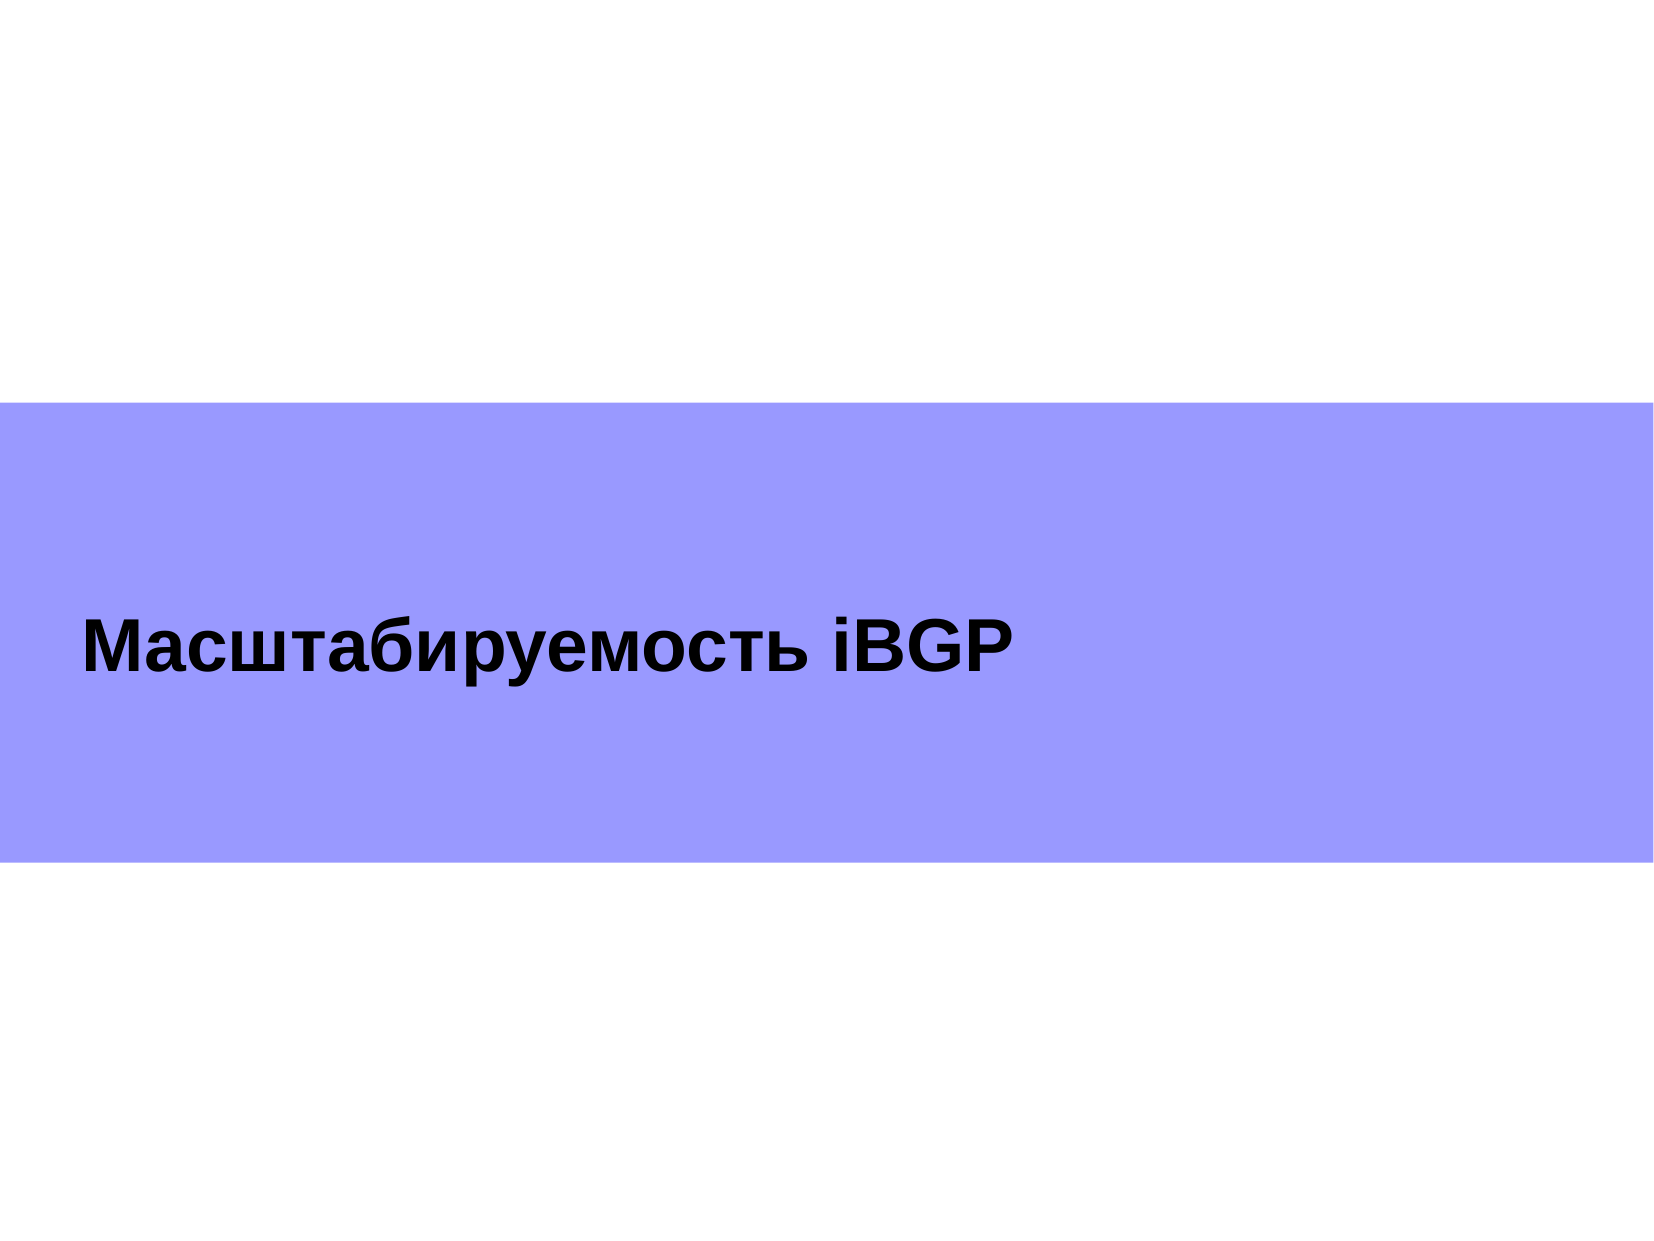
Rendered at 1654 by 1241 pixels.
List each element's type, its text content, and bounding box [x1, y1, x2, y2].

text_box Масштабируемость iBGP [67, 600, 1571, 772]
